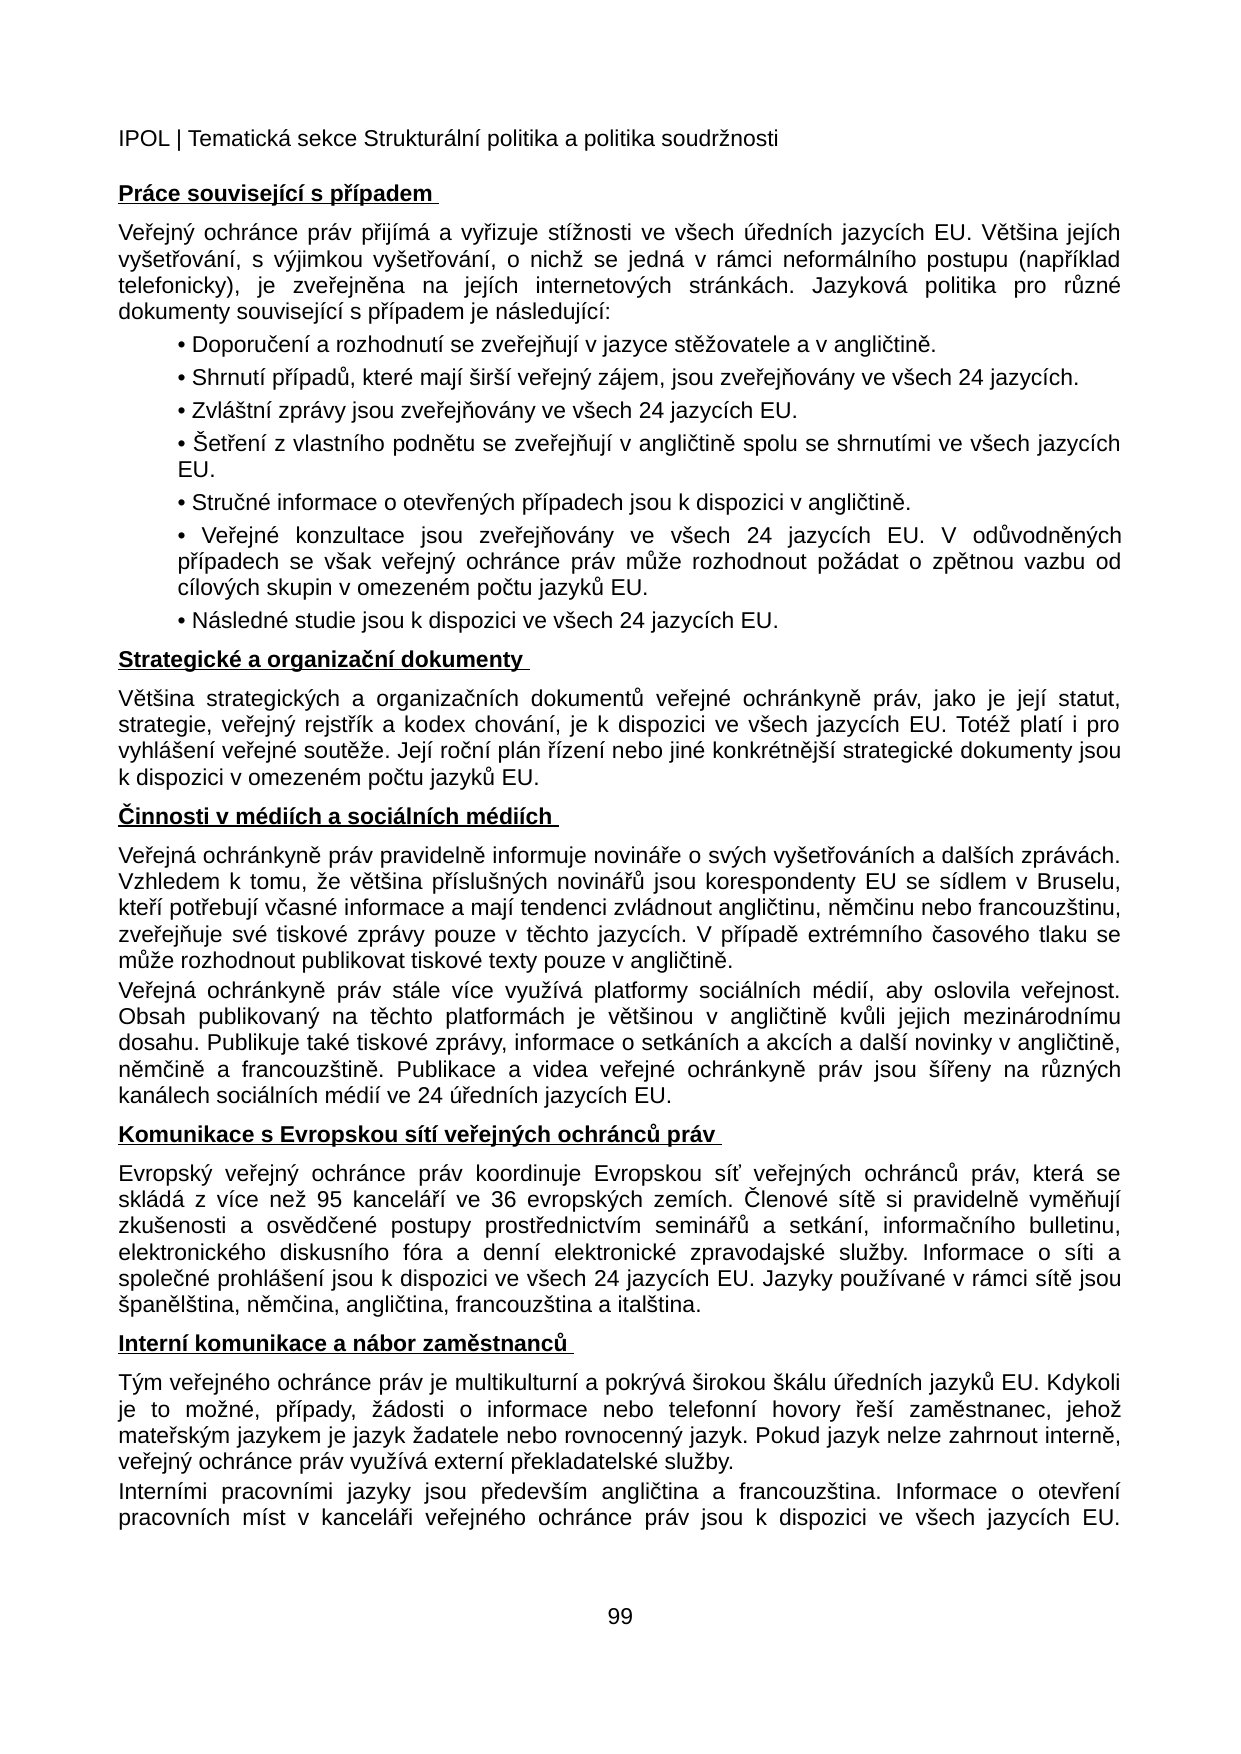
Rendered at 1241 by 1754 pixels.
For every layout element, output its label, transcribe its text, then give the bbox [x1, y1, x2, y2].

subtitle Strategické a organizační dokumenty [118, 646, 1122, 672]
text Veřejný ochránce práv přijímá a vyřizuje stížnosti ve všech úředních jazycích EU. Většina jejích vyšetřování, s výjimkou vyšetřování, o nichž se jedná v rámci neformálního postupu (například telefonicky), je zveřejněna na jejích internetových stránkách. Jazyková politika pro různé dokumenty související s případem je následující: [118, 219, 1122, 325]
text Většina strategických a organizačních dokumentů veřejné ochránkyně práv, jako je její statut, strategie, veřejný rejstřík a kodex chování, je k dispozici ve všech jazycích EU. Totéž platí i pro vyhlášení veřejné soutěže. Její roční plán řízení nebo jiné konkrétnější strategické dokumenty jsou k dispozici v omezeném počtu jazyků EU. [118, 685, 1122, 790]
text • Následné studie jsou k dispozici ve všech 24 jazycích EU. [177, 607, 1122, 633]
subtitle Činnosti v médiích a sociálních médiích [118, 803, 1122, 829]
text • Shrnutí případů, které mají širší veřejný zájem, jsou zveřejňovány ve všech 24 jazycích. [177, 364, 1122, 390]
text Evropský veřejný ochránce práv koordinuje Evropskou síť veřejných ochránců práv, která se skládá z více než 95 kanceláří ve 36 evropských zemích. Členové sítě si pravidelně vyměňují zkušenosti a osvědčené postupy prostřednictvím seminářů a setkání, informačního bulletinu, elektronického diskusního fóra a denní elektronické zpravodajské služby. Informace o síti a společné prohlášení jsou k dispozici ve všech 24 jazycích EU. Jazyky používané v rámci sítě jsou španělština, němčina, angličtina, francouzština a italština. [118, 1160, 1122, 1318]
text Tým veřejného ochránce práv je multikulturní a pokrývá širokou škálu úředních jazyků EU. Kdykoli je to možné, případy, žádosti o informace nebo telefonní hovory řeší zaměstnanec, jehož mateřským jazykem je jazyk žadatele nebo rovnocenný jazyk. Pokud jazyk nelze zahrnout interně, veřejný ochránce práv využívá externí překladatelské služby. [118, 1369, 1122, 1474]
subtitle Práce související s případem [118, 180, 1122, 207]
subtitle Interní komunikace a nábor zaměstnanců [118, 1330, 1122, 1357]
text • Veřejné konzultace jsou zveřejňovány ve všech 24 jazycích EU. V odůvodněných případech se však veřejný ochránce práv může rozhodnout požádat o zpětnou vazbu od cílových skupin v omezeném počtu jazyků EU. [177, 522, 1122, 601]
text Interními pracovními jazyky jsou především angličtina a francouzština. Informace o otevření pracovních míst v kanceláři veřejného ochránce práv jsou k dispozici ve všech jazycích EU. [118, 1478, 1122, 1531]
text Veřejná ochránkyně práv pravidelně informuje novináře o svých vyšetřováních a dalších zprávách. Vzhledem k tomu, že většina příslušných novinářů jsou korespondenty EU se sídlem v Bruselu, kteří potřebují včasné informace a mají tendenci zvládnout angličtinu, němčinu nebo francouzštinu, zveřejňuje své tiskové zprávy pouze v těchto jazycích. V případě extrémního časového tlaku se může rozhodnout publikovat tiskové texty pouze v angličtině. [118, 842, 1122, 973]
text • Zvláštní zprávy jsou zveřejňovány ve všech 24 jazycích EU. [177, 397, 1122, 423]
text • Doporučení a rozhodnutí se zveřejňují v jazyce stěžovatele a v angličtině. [177, 331, 1122, 357]
text • Stručné informace o otevřených případech jsou k dispozici v angličtině. [177, 489, 1122, 515]
text • Šetření z vlastního podnětu se zveřejňují v angličtině spolu se shrnutími ve všech jazycích EU. [177, 429, 1122, 482]
subtitle Komunikace s Evropskou sítí veřejných ochránců práv [118, 1121, 1122, 1147]
text Veřejná ochránkyně práv stále více využívá platformy sociálních médií, aby oslovila veřejnost. Obsah publikovaný na těchto platformách je většinou v angličtině kvůli jejich mezinárodnímu dosahu. Publikuje také tiskové zprávy, informace o setkáních a akcích a další novinky v angličtině, němčině a francouzštině. Publikace a videa veřejné ochránkyně práv jsou šířeny na různých kanálech sociálních médií ve 24 úředních jazycích EU. [118, 977, 1122, 1108]
